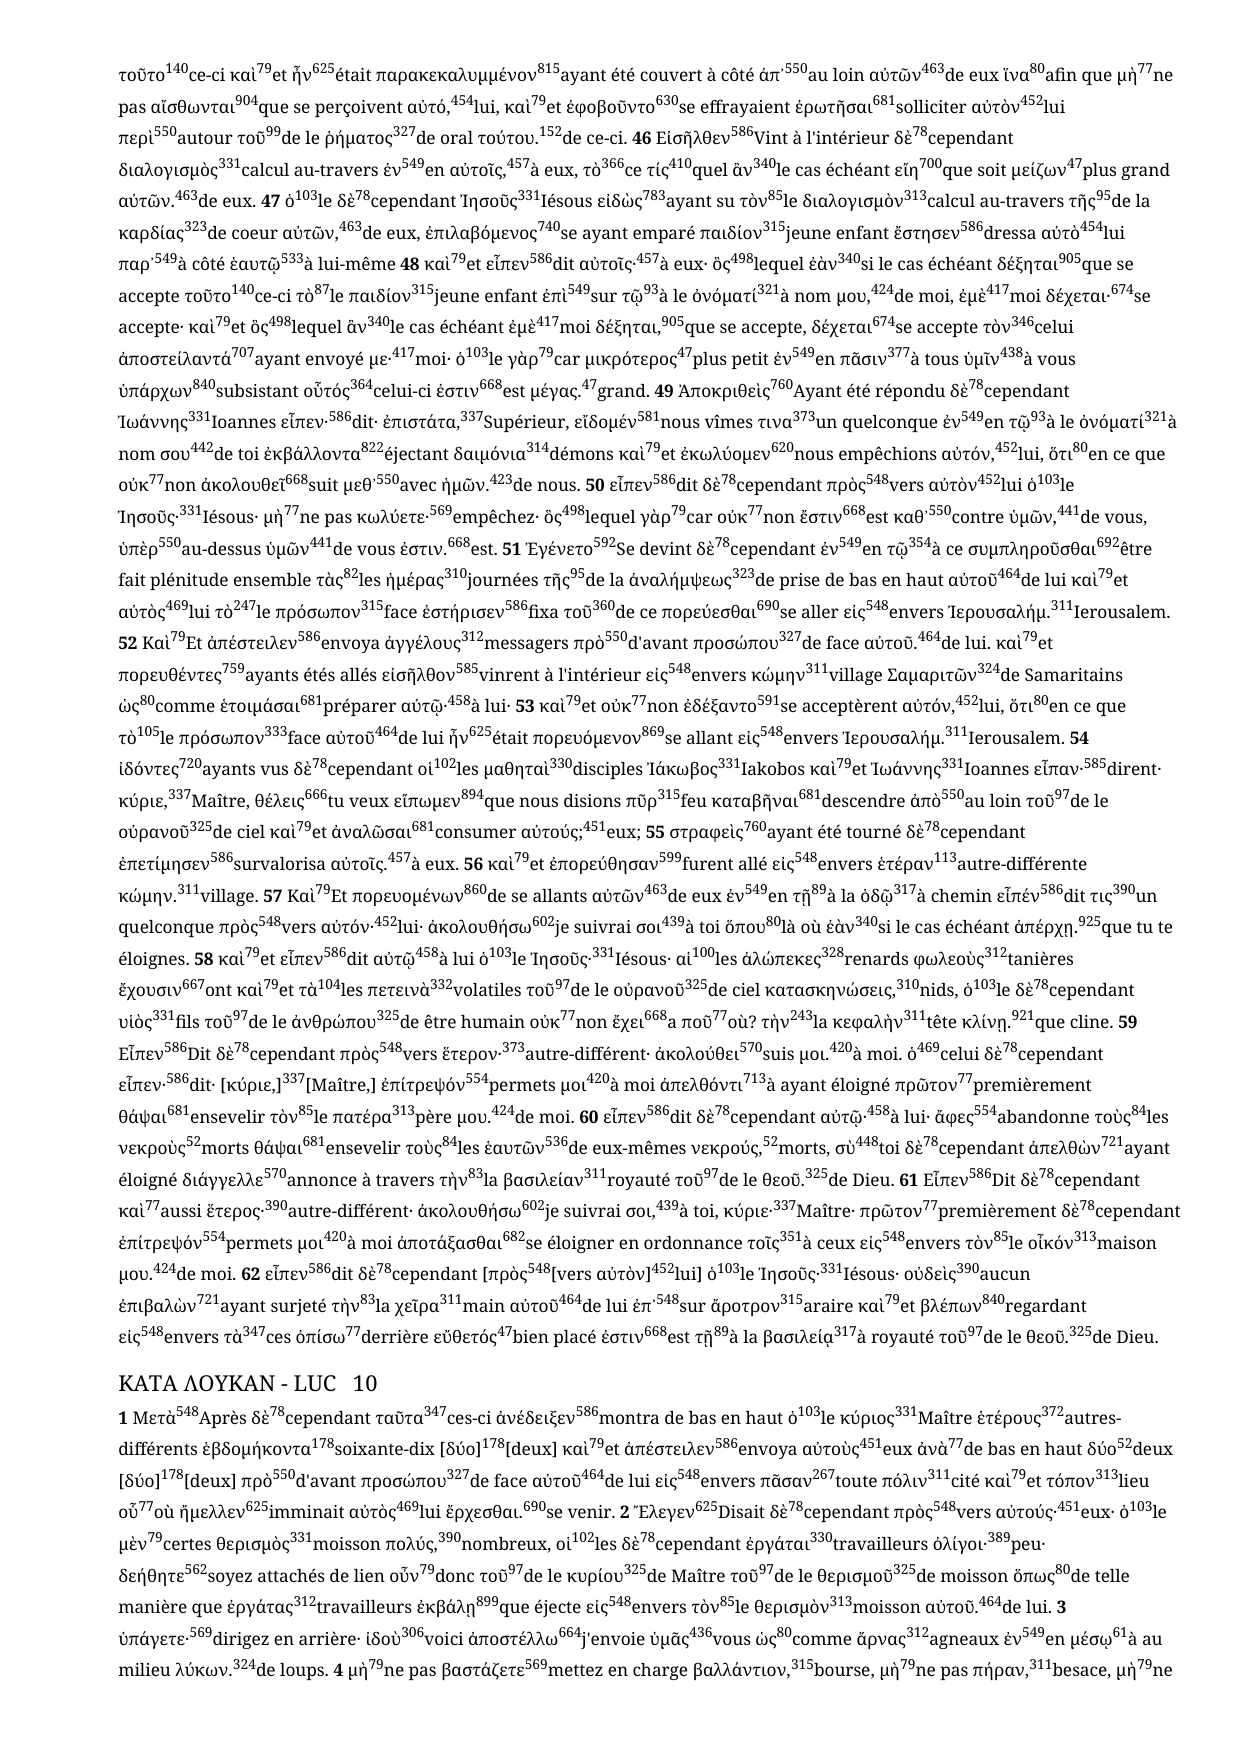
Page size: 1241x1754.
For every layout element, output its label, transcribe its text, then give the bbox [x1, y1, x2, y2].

text ΚΑΤΑ ΛΟΥΚΑΝ - LUC 10 [118, 1368, 1181, 1397]
text 1 Συγκαλεσάμενος740Se ayant appelé ensemble δὲ78cependant τοὺς84les δώδεκα52douze ἔδωκεν586donna αὐτοῖς457à eux δύναμιν311puissance καὶ79et ἐξουσίαν311autorité ἐπὶ548sur πάντα270tous τὰ86les δαιμόνια314démons καὶ79et νόσους310maladies θεραπεύειν689soigner 2 καὶ79et ἀπέστειλεν586envoya αὐτοὺς451eux κηρύσσειν689annoncer τὴν83la βασιλείαν311royauté τοῦ97de le θεοῦ325de Dieu καὶ79et ἰᾶσθαι690se guérir [τοὺς84[les ἀσθενεῖς],52infirmes], 3 καὶ79et εἶπεν586dit πρὸς548vers αὐτούς·451eux· μηδὲν375pas un αἴρετε569levez εἰς548envers τὴν83la ὁδόν,311chemin, μήτε79et ni ῥάβδον311bâton μήτε79et ni πήραν311besace μήτε79et ni ἄρτον313pain μήτε79et ni ἀργύριον315objet d'argent μήτε79et ni [ἀνὰ]548[de bas en haut] δύο178deux χιτῶνας312chitons ἔχειν.689avoir. 4 καὶ79et εἰς548envers ἣν478laquelle ἂν340le cas échéant οἰκίαν311maison d'habitation εἰσέλθητε,896que vous veniez à l'intérieur, ἐκεῖ77là μένετε569restez καὶ79et ἐκεῖθεν77de là ἐξέρχεσθε.573que vous vous sortez. 5 καὶ79et ὅσοι497autant lesquels ἂν340le cas échéant μὴ77ne pas δέχωνται926que se acceptent ὑμᾶς,436vous, ἐξερχόμενοι866se sortants ἀπὸ550au loin τῆς95de la πόλεως323de cité ἐκείνης148de celle-là τὸν85le κονιορτὸν313poussière ἀπὸ550au loin τῶν96de les ποδῶν324de pieds ὑμῶν441de vous ἀποτινάσσετε569secouez loin εἰς548envers μαρτύριον315témoignage ἐπ᾽548sur αὐτούς.451eux. 6 ἐξερχόμενοι866se sortants δὲ78cependant διήρχοντο630se passaient à travers κατὰ548selon τὰς82les κώμας310villages εὐαγγελιζόμενοι866se évangélisants καὶ79et θεραπεύοντες839soignants πανταχοῦ.77partout. 7 Ἤκουσεν586Écouta δὲ78cependant Ἡρῴδης331Hérode ὁ103le τετραάρχης331tétrarque τὰ347ces γινόμενα850se devenants πάντα270tous καὶ79et διηπόρει625hésitait complètement διὰ548par le fait de τὸ348ce λέγεσθαι692être dit ὑπό550sous τινων383de des quelconques ὅτι80en ce que Ἰωάννης331Ioannes ἠγέρθη600fut éveillé ἐκ550hors νεκρῶν,64de morts, 8 ὑπό550sous τινων383de des quelconques δὲ78cependant ὅτι80en ce que Ἠλίας331Élia ἐφάνη,600fut apparu en lumière, ἄλλων383de autres δὲ78cependant ὅτι80en ce que προφήτης331prophète τις287un quelconque τῶν96de les ἀρχαίων64de originaires ἀνέστη.586redressa. 9 εἶπεν586dit δὲ78cependant ὁ103le Ἡρῴδης·331Hérode· Ἰωάννην313Ioannes ἐγὼ431moi ἀπεκεφάλισα·582je décapitai· τίς410quel δέ78cependant ἐστιν668est οὗτος364celui-ci περὶ550autour οὗ492de lequel ἀκούω664j'écoute τοιαῦτα;347tels; καὶ79et ἐζήτει625cherchait ἰδεῖν681voir αὐτόν.452lui. 10 Καὶ79Et ὑποστρέψαντες720ayants retournés en arrière οἱ102les ἀπόστολοι330envoyés διηγήσαντο591se racontèrent complètement αὐτῷ458à lui ὅσα481autant lesquels ἐποίησαν.585firent. Καὶ79Et παραλαβὼν721ayant pris à côté αὐτοὺς451eux ὑπεχώρησεν586plaça en arrière κατ᾽548selon ἰδίαν544en propre εἰς548envers πόλιν311cité καλουμένην873étante appelée Βηθσαϊδά.311Bethsaïda. 11 οἱ102les δὲ78cependant ὄχλοι330foules γνόντες720ayants connus ἠκολούθησαν585suivirent αὐτῷ·458à lui· καὶ79et ἀποδεξάμενος740se ayant accepté loin αὐτοὺς451eux ἐλάλει625bavardait αὐτοῖς457à eux περὶ550autour τῆς95de la βασιλείας323de royauté τοῦ97de le θεοῦ,325de Dieu, καὶ79et τοὺς345ceux χρείαν311besoin ἔχοντας821ayants θεραπείας323de thérapie ἰᾶτο.631se guérissait. 12 Ἡ101La δὲ78cependant ἡμέρα329journée ἤρξατο592se origina κλίνειν·689cliner· προσελθόντες720ayants venus vers δὲ78cependant οἱ102les δώδεκα70douze εἶπαν585dirent αὐτῷ·458à lui· ἀπόλυσον554délie au loin τὸν85le ὄχλον,313foule, ἵνα80afin que πορευθέντες759ayants étés allés εἰς548envers τὰς82les κύκλῳ77en cercle κώμας310villages καὶ79et ἀγροὺς312champs καταλύσωσιν898que délient vers le bas καὶ79et εὕρωσιν898que trouvent ἐπισιτισμόν,313ravitaillement, ὅτι80en ce que ὧδε77ici ἐν549en ἐρήμῳ10à désert τόπῳ319à lieu ἐσμέν.663nous sommes. 13 εἶπεν586dit δὲ78cependant πρὸς548vers αὐτούς·451eux· δότε553donnez αὐτοῖς457à eux ὑμεῖς447vous φαγεῖν.681manger. οἱ468ceux δὲ78cependant εἶπαν·585dirent· οὐκ77non εἰσὶν667sont ἡμῖν419à nous πλεῖον73plus nombreusement ἢ79ou ἄρτοι330pains πέντε196cinq καὶ79et ἰχθύες330poissons δύο,196deux, εἰ80si μήτι340ne serait-ce que πορευθέντες759ayants étés allés ἡμεῖς430nous ἀγοράσωμεν894que nous achetions à l'agora εἰς548envers πάντα269tout τὸν85le λαὸν313peuple τοῦτον138celui-ci βρώματα.314aliments. 14 ἦσαν624étaient γὰρ79car ὡσεὶ77comme si ἄνδρες330hommes πεντακισχίλιοι.196cinq mille. εἶπεν586dit δὲ78cependant πρὸς548vers τοὺς84les μαθητὰς312disciples αὐτοῦ·464de lui· κατακλίνατε553clinez de haut en bas αὐτοὺς451eux κλισίας310places de clinaisons [ὡσεὶ]77[comme si] ἀνὰ77de bas en haut πεντήκοντα.52cinquante. 15 καὶ79et ἐποίησαν585firent οὕτως77ainsi καὶ79et κατέκλιναν585clinèrent de haut en bas ἅπαντας.372en totalités. 16 λαβὼν721ayant pris δὲ78cependant τοὺς84les πέντε178cinq ἄρτους312pains καὶ79et τοὺς84les δύο178deux ἰχθύας312poissons ἀναβλέψας721ayant regardé de bas en haut εἰς548envers τὸν85le οὐρανὸν313ciel εὐλόγησεν586élogia αὐτοὺς451eux καὶ79et κατέκλασεν586cassa de haut en bas καὶ79et ἐδίδου625donnait τοῖς90à les μαθηταῖς318à disciples παραθεῖναι681poser à côté τῷ91à le ὄχλῳ.319à foule. 17 καὶ79et ἔφαγον585mangèrent καὶ79et ἐχορτάσθησαν599furent fourragé πάντες,389tous, καὶ79et ἤρθη600fut levé τὸ366ce περισσεῦσαν723ayant surabondé αὐτοῖς457à eux κλασμάτων326de morceaux κόφινοι330couffins δώδεκα.196douze. 18 Καὶ79Et ἐγένετο592se devint ἐν549en τῷ354à ce εἶναι689être αὐτὸν452lui προσευχόμενον849se priant κατὰ548selon μόνας370seules συνῆσαν624étaient avec αὐτῷ458à lui οἱ102les μαθηταί,330disciples, καὶ79et ἐπηρώτησεν586demanda sur αὐτοὺς451eux λέγων·840disant· τίνα397quel με417moi λέγουσιν667disent οἱ102les ὄχλοι330foules εἶναι;689être; 19 οἱ468ceux δὲ78cependant ἀποκριθέντες759ayants étés répondus εἶπαν·585dirent· Ἰωάννην313Ioannes τὸν85le βαπτιστήν,313Baptiseur, ἄλλοι389autres δὲ78cependant Ἠλίαν,313Élia, ἄλλοι389autres δὲ78cependant ὅτι80en ce que προφήτης331prophète τις287un quelconque τῶν96de les ἀρχαίων64de originaires ἀνέστη.586redressa. 20 εἶπεν586dit δὲ78cependant αὐτοῖς·457à eux· ὑμεῖς447vous δὲ78cependant τίνα397quel με417moi λέγετε665vous dites εἶναι;689être; Πέτρος331Pierre δὲ78cependant ἀποκριθεὶς760ayant été répondu εἶπεν·586dit· τὸν85le χριστὸν313Christ τοῦ97de le θεοῦ.325de Dieu. 21 ὁ469celui δὲ78cependant ἐπιτιμήσας721ayant survalorisé αὐτοῖς457à eux παρήγγειλεν586messagea à côté μηδενὶ378à pas un λέγειν689dire τοῦτο348ce-ci 22 εἰπὼν721ayant dit ὅτι80en ce que δεῖ668attache de lien τὸν85le υἱὸν313fils τοῦ97de le ἀνθρώπου325de être humain πολλὰ374nombreux παθεῖν681souffrir καὶ79et ἀποδοκιμασθῆναι683être éprouvé en rejet ἀπὸ550au loin τῶν96de les πρεσβυτέρων64de plus anciens καὶ79et ἀρχιερέων324de chefs sacrificateurs καὶ79et γραμματέων324de lettrés καὶ79et ἀποκτανθῆναι683être tué catégoriquement καὶ79et τῇ89à la τρίτῃ206à troisième ἡμέρᾳ317à journée ἐγερθῆναι.683être éveillé. 23 Ἔλεγεν625Disait δὲ78cependant πρὸς548vers πάντας·372tous· εἴ80si τις390un quelconque θέλει668veut ὀπίσω552derrière μου424de moi ἔρχεσθαι,690se venir, ἀρνησάσθω560se nie ἑαυτὸν528lui-même καὶ79et ἀράτω556lève τὸν85le σταυρὸν313croix αὐτοῦ464de lui καθ᾽548selon ἡμέραν311journée καὶ79et ἀκολουθείτω572suive μοι.420à moi. 24 ὃς498lequel γὰρ79car ἂν340le cas échéant θέλῃ921que veuille τὴν83la ψυχὴν311âme αὐτοῦ464de lui σῶσαι681sauver ἀπολέσει606perdra au loin αὐτήν·450elle· ὃς498lequel δ᾽78cependant ἂν340le cas échéant ἀπολέσῃ899que perde au loin τὴν83la ψυχὴν311âme αὐτοῦ464de lui ἕνεκεν552à cause ἐμοῦ424de moi οὗτος364celui-ci σώσει606sauvera αὐτήν.450elle. 25 τί399quel γὰρ79car ὠφελεῖται680est profité ἄνθρωπος331être humain κερδήσας721ayant gagné τὸν85le κόσμον313monde ὅλον269tout entier ἑαυτὸν528lui-même δὲ78cependant ἀπολέσας721ayant perdu au loin ἢ79ou ζημιωθείς;760ayant été endommagé; 26 ὃς498lequel γὰρ79car ἂν340le cas échéant ἐπαισχυνθῇ911que soit eu honte sur με417moi καὶ79et τοὺς84les ἐμοὺς217miens λόγους,312discours, τοῦτον346celui-ci ὁ103le υἱὸς331fils τοῦ97de le ἀνθρώπου325de être humain ἐπαισχυνθήσεται,619sera eu honte sur, ὅταν80lorsque le cas échéant ἔλθῃ899que vienne ἐν549en τῇ89à la δόξῃ317à gloire αὐτοῦ464de lui καὶ79et τοῦ97de le πατρὸς325de père καὶ79et τῶν96de les ἁγίων15de saints ἀγγέλων.324de messagers. 27 λέγω664je dis δὲ78cependant ὑμῖν438à vous ἀληθῶς,77vraiment, εἰσίν667sont τινες389des quelconques τῶν357de ceux αὐτοῦ77là-même ἑστηκότων777de ayants dressés οἳ497lesquels οὐ77non μὴ77ne pas γεύσωνται904que se goûtent θανάτου325de trépas ἕως80jusqu'à ce que ἂν340le cas échéant ἴδωσιν898que voient τὴν83la βασιλείαν311royauté τοῦ97de le θεοῦ.325de Dieu. 28 Ἐγένετο592Se devint δὲ78cependant μετὰ548après τοὺς84les λόγους312discours τούτους137ceux-ci ὡσεὶ77comme si ἡμέραι328journées ὀκτὼ194huit [καὶ]79[et] παραλαβὼν721ayant pris à côté Πέτρον313Pierre καὶ79et Ἰωάννην313Ioannes καὶ79et Ἰάκωβον313Iakobos ἀνέβη586monta εἰς548envers τὸ87le ὄρος315montagne προσεύξασθαι.682se prier. 29 καὶ79et ἐγένετο592se devint ἐν549en τῷ354à ce προσεύχεσθαι690se prier αὐτὸν452lui τὸ105le εἶδος333aspect τοῦ99de le προσώπου327de face αὐτοῦ464de lui ἕτερον392autre-différent καὶ79et ὁ103le ἱματισμὸς331habillement d'himation αὐτοῦ464de lui λευκὸς47blanc ἐξαστράπτων.840éclairant dehors. 30 καὶ79et ἰδοὺ306voici ἄνδρες330hommes δύο196deux συνελάλουν624bavardaient ensemble αὐτῷ,458à lui, οἵτινες497lesquels des quelconques ἦσαν624étaient Μωϋσῆς331Môusês καὶ79et Ἠλίας,331Élia, 31 οἳ497lesquels ὀφθέντες759ayants étés vus ἐν549en δόξῃ317à gloire ἔλεγον624disaient τὴν83la ἔξοδον311exode αὐτοῦ,464de lui, ἣν478laquelle ἤμελλεν625imminait πληροῦν689faire plénitude ἐν549en Ἰερουσαλήμ.317à Ierousalem. 32 ὁ103le δὲ78cependant Πέτρος331Pierre καὶ79et οἱ363ceux σὺν549avec αὐτῷ458à lui ἦσαν624étaient βεβαρημένοι812ayants étés alourdis ὕπνῳ·319à sommeil· διαγρηγορήσαντες720ayants veillés à travers δὲ78cependant εἶδον585virent τὴν83la δόξαν311gloire αὐτοῦ464de lui καὶ79et τοὺς84les δύο178deux ἄνδρας312hommes τοὺς345ceux συνεστῶτας769ayants dressés avec αὐτῷ.458à lui. 33 καὶ79et ἐγένετο592se devint ἐν549en τῷ354à ce διαχωρίζεσθαι692être séparé entièrement αὐτοὺς451eux ἀπ᾽550au loin αὐτοῦ464de lui εἶπεν586dit ὁ103le Πέτρος331Pierre πρὸς548vers τὸν85le Ἰησοῦν·313Iésous· ἐπιστάτα,337Supérieur, καλόν49beau ἐστιν668est ἡμᾶς416nous ὧδε77ici εἶναι,689être, καὶ79et ποιήσωμεν894que nous fassions σκηνὰς310tentes τρεῖς,176trois, μίαν51une σοὶ439à toi καὶ79et μίαν51une Μωϋσεῖ319à Môusês καὶ79et μίαν51une Ἠλίᾳ,319à Élia, μὴ77ne pas εἰδὼς783ayant su ὃ482lequel λέγει.668dit. 34 ταῦτα347ces-ci δὲ78cependant αὐτοῦ464de lui λέγοντος834de disant ἐγένετο592se devint νεφέλη329nuée καὶ79et ἐπεσκίαζεν625ombrait sur αὐτούς·451eux· ἐφοβήθησαν599furent effrayé δὲ78cependant ἐν549en τῷ354à ce εἰσελθεῖν681venir à l'intérieur αὐτοὺς451eux εἰς548envers τὴν83la νεφέλην.311nuée. 35 καὶ79et φωνὴ329son de voix ἐγένετο592se devint ἐκ550hors τῆς95de la νεφέλης323de nuée λέγουσα·838disante· οὗτός364celui-ci ἐστιν668est ὁ103le υἱός331fils μου424de moi ὁ364celui ἐκλελεγμένος,813ayant été élu, αὐτοῦ464de lui ἀκούετε.569écoutez. 36 καὶ79et ἐν549en τῷ354à ce γενέσθαι682se devenir τὴν83la φωνὴν311son de voix εὑρέθη600fut trouvé Ἰησοῦς331Iésous μόνος.132seul. καὶ79et αὐτοὶ468eux ἐσίγησαν585gardèrent le silence καὶ79et οὐδενὶ378à aucun ἀπήγγειλαν585rapportèrent annonce ἐν549en ἐκείναις141à celles-là ταῖς88à les ἡμέραις316à journées οὐδὲν375aucun ὧν493de lesquels ἑώρακαν.641ont vu. 37 Ἐγένετο592Se devint δὲ78cependant τῇ89à la ἑξῆς77suivant ἡμέρᾳ317à journée κατελθόντων715de ayants venus de haut en bas αὐτῶν463de eux ἀπὸ550au loin τοῦ99de le ὄρους327de montagne συνήντησεν586rencontra avec αὐτῷ458à lui ὄχλος331foule πολύς.287nombreux. 38 καὶ79et ἰδοὺ306voici ἀνὴρ331homme ἀπὸ550au loin τοῦ97de le ὄχλου325de foule ἐβόησεν586beugla λέγων·840disant· διδάσκαλε,337enseignant, δέομαί670je m'attache de lien σου442de toi ἐπιβλέψαι681regarder sur ἐπὶ548sur τὸν85le υἱόν313fils μου,424de moi, ὅτι80en ce que μονογενής47monogène μοί420à moi ἐστιν,668est, 39 καὶ79et ἰδοὺ306voici πνεῦμα333souffle λαμβάνει668prend αὐτὸν452lui καὶ79et ἐξαίφνης77soudainement κράζει668croasse καὶ79et σπαράσσει668convulse αὐτὸν452lui μετὰ550avec ἀφροῦ325de écume καὶ79et μόγις77laborieusement ἀποχωρεῖ668déplace loin ἀπ᾽550au loin αὐτοῦ464de lui συντρῖβον842broyant ensemble αὐτόν·452lui· 40 καὶ79et ἐδεήθην596je fus attaché de lien τῶν96de les μαθητῶν324de disciples σου442de toi ἵνα80afin que ἐκβάλωσιν898que éjectent αὐτό,454lui, καὶ79et οὐκ77non ἠδυνήθησαν.599furent pu. 41 ἀποκριθεὶς760ayant été répondu δὲ78cependant ὁ103le Ἰησοῦς331Iésous εἶπεν·586dit· ὦ340O γενεὰ335génération ἄπιστος25incroyante καὶ79et διεστραμμένη,816ayante étée tournée de travers, ἕως80jusqu'à ce que πότε77quand ἔσομαι608je me serai πρὸς548vers ὑμᾶς436vous καὶ79et ἀνέξομαι608je m'assumerai ὑμῶν;441de vous; προσάγαγε554amène ὧδε77ici τὸν85le υἱόν313fils σου.442de toi. 42 ἔτι77encore δὲ78cependant προσερχομένου861de se venant vers αὐτοῦ464de lui ἔρρηξεν586fracassa αὐτὸν452lui τὸ105le δαιμόνιον333démon καὶ79et συνεσπάραξεν·586convulsa ensemble· ἐπετίμησεν586survalorisa δὲ78cependant ὁ103le Ἰησοῦς331Iésous τῷ93à le πνεύματι321à souffle τῷ93à le ἀκαθάρτῳ12à impur καὶ79et ἰάσατο592se guérit τὸν85le παῖδα313jeune servant καὶ79et ἀπέδωκεν586redonna αὐτὸν452lui τῷ91à le πατρὶ319à père αὐτοῦ.464de lui. 43 ἐξεπλήσσοντο635étaient heurté à l'excès δὲ78cependant πάντες389tous ἐπὶ549sur τῇ89à la μεγαλειότητι317à magnificence τοῦ97de le θεοῦ.325de Dieu. Πάντων383de Tous δὲ78cependant θαυμαζόντων833de étonnants ἐπὶ549sur πᾶσιν379à tous οἷς487à lesquels ἐποίει625faisait εἶπεν586dit πρὸς548vers τοὺς84les μαθητὰς312disciples αὐτοῦ·464de lui· 44 θέσθε557que vous vous posez ὑμεῖς447vous εἰς548envers τὰ86les ὦτα314oreilles ὑμῶν441de vous τοὺς84les λόγους312discours τούτους·137ceux-ci· ὁ103le γὰρ79car υἱὸς331fils τοῦ97de le ἀνθρώπου325de être humain μέλλει668immine παραδίδοσθαι692être livré εἰς548envers χεῖρας310mains ἀνθρώπων.324de êtres humains. 45 οἱ468ceux δὲ78cependant ἠγνόουν624méconnaissaient τὸ87le ῥῆμα315oral τοῦτο140ce-ci καὶ79et ἦν625était παρακεκαλυμμένον815ayant été couvert à côté ἀπ᾽550au loin αὐτῶν463de eux ἵνα80afin que μὴ77ne pas αἴσθωνται904que se perçoivent αὐτό,454lui, καὶ79et ἐφοβοῦντο630se effrayaient ἐρωτῆσαι681solliciter αὐτὸν452lui περὶ550autour τοῦ99de le ῥήματος327de oral τούτου.152de ce-ci. 46 Εἰσῆλθεν586Vint à l'intérieur δὲ78cependant διαλογισμὸς331calcul au-travers ἐν549en αὐτοῖς,457à eux, τὸ366ce τίς410quel ἂν340le cas échéant εἴη700que soit μείζων47plus grand αὐτῶν.463de eux. 47 ὁ103le δὲ78cependant Ἰησοῦς331Iésous εἰδὼς783ayant su τὸν85le διαλογισμὸν313calcul au-travers τῆς95de la καρδίας323de coeur αὐτῶν,463de eux, ἐπιλαβόμενος740se ayant emparé παιδίον315jeune enfant ἔστησεν586dressa αὐτὸ454lui παρ᾽549à côté ἑαυτῷ533à lui-même 48 καὶ79et εἶπεν586dit αὐτοῖς·457à eux· ὃς498lequel ἐὰν340si le cas échéant δέξηται905que se accepte τοῦτο140ce-ci τὸ87le παιδίον315jeune enfant ἐπὶ549sur τῷ93à le ὀνόματί321à nom μου,424de moi, ἐμὲ417moi δέχεται·674se accepte· καὶ79et ὃς498lequel ἂν340le cas échéant ἐμὲ417moi δέξηται,905que se accepte, δέχεται674se accepte τὸν346celui ἀποστείλαντά707ayant envoyé με·417moi· ὁ103le γὰρ79car μικρότερος47plus petit ἐν549en πᾶσιν377à tous ὑμῖν438à vous ὑπάρχων840subsistant οὗτός364celui-ci ἐστιν668est μέγας.47grand. 49 Ἀποκριθεὶς760Ayant été répondu δὲ78cependant Ἰωάννης331Ioannes εἶπεν·586dit· ἐπιστάτα,337Supérieur, εἴδομέν581nous vîmes τινα373un quelconque ἐν549en τῷ93à le ὀνόματί321à nom σου442de toi ἐκβάλλοντα822éjectant δαιμόνια314démons καὶ79et ἐκωλύομεν620nous empêchions αὐτόν,452lui, ὅτι80en ce que οὐκ77non ἀκολουθεῖ668suit μεθ᾽550avec ἡμῶν.423de nous. 50 εἶπεν586dit δὲ78cependant πρὸς548vers αὐτὸν452lui ὁ103le Ἰησοῦς·331Iésous· μὴ77ne pas κωλύετε·569empêchez· ὃς498lequel γὰρ79car οὐκ77non ἔστιν668est καθ᾽550contre ὑμῶν,441de vous, ὑπὲρ550au-dessus ὑμῶν441de vous ἐστιν.668est. 51 Ἐγένετο592Se devint δὲ78cependant ἐν549en τῷ354à ce συμπληροῦσθαι692être fait plénitude ensemble τὰς82les ἡμέρας310journées τῆς95de la ἀναλήμψεως323de prise de bas en haut αὐτοῦ464de lui καὶ79et αὐτὸς469lui τὸ247le πρόσωπον315face ἐστήρισεν586fixa τοῦ360de ce πορεύεσθαι690se aller εἰς548envers Ἰερουσαλήμ.311Ierousalem. 52 Καὶ79Et ἀπέστειλεν586envoya ἀγγέλους312messagers πρὸ550d'avant προσώπου327de face αὐτοῦ.464de lui. καὶ79et πορευθέντες759ayants étés allés εἰσῆλθον585vinrent à l'intérieur εἰς548envers κώμην311village Σαμαριτῶν324de Samaritains ὡς80comme ἑτοιμάσαι681préparer αὐτῷ·458à lui· 53 καὶ79et οὐκ77non ἐδέξαντο591se acceptèrent αὐτόν,452lui, ὅτι80en ce que τὸ105le πρόσωπον333face αὐτοῦ464de lui ἦν625était πορευόμενον869se allant εἰς548envers Ἰερουσαλήμ.311Ierousalem. 54 ἰδόντες720ayants vus δὲ78cependant οἱ102les μαθηταὶ330disciples Ἰάκωβος331Iakobos καὶ79et Ἰωάννης331Ioannes εἶπαν·585dirent· κύριε,337Maître, θέλεις666tu veux εἴπωμεν894que nous disions πῦρ315feu καταβῆναι681descendre ἀπὸ550au loin τοῦ97de le οὐρανοῦ325de ciel καὶ79et ἀναλῶσαι681consumer αὐτούς;451eux; 55 στραφεὶς760ayant été tourné δὲ78cependant ἐπετίμησεν586survalorisa αὐτοῖς.457à eux. 56 καὶ79et ἐπορεύθησαν599furent allé εἰς548envers ἑτέραν113autre-différente κώμην.311village. 57 Καὶ79Et πορευομένων860de se allants αὐτῶν463de eux ἐν549en τῇ89à la ὁδῷ317à chemin εἶπέν586dit τις390un quelconque πρὸς548vers αὐτόν·452lui· ἀκολουθήσω602je suivrai σοι439à toi ὅπου80là où ἐὰν340si le cas échéant ἀπέρχῃ.925que tu te éloignes. 58 καὶ79et εἶπεν586dit αὐτῷ458à lui ὁ103le Ἰησοῦς·331Iésous· αἱ100les ἀλώπεκες328renards φωλεοὺς312tanières ἔχουσιν667ont καὶ79et τὰ104les πετεινὰ332volatiles τοῦ97de le οὐρανοῦ325de ciel κατασκηνώσεις,310nids, ὁ103le δὲ78cependant υἱὸς331fils τοῦ97de le ἀνθρώπου325de être humain οὐκ77non ἔχει668a ποῦ77où? τὴν243la κεφαλὴν311tête κλίνῃ.921que cline. 59 Εἶπεν586Dit δὲ78cependant πρὸς548vers ἕτερον·373autre-différent· ἀκολούθει570suis μοι.420à moi. ὁ469celui δὲ78cependant εἶπεν·586dit· [κύριε,]337[Maître,] ἐπίτρεψόν554permets μοι420à moi ἀπελθόντι713à ayant éloigné πρῶτον77premièrement θάψαι681ensevelir τὸν85le πατέρα313père μου.424de moi. 60 εἶπεν586dit δὲ78cependant αὐτῷ·458à lui· ἄφες554abandonne τοὺς84les νεκροὺς52morts θάψαι681ensevelir τοὺς84les ἑαυτῶν536de eux-mêmes νεκρούς,52morts, σὺ448toi δὲ78cependant ἀπελθὼν721ayant éloigné διάγγελλε570annonce à travers τὴν83la βασιλείαν311royauté τοῦ97de le θεοῦ.325de Dieu. 61 Εἶπεν586Dit δὲ78cependant καὶ77aussi ἕτερος·390autre-différent· ἀκολουθήσω602je suivrai σοι,439à toi, κύριε·337Maître· πρῶτον77premièrement δὲ78cependant ἐπίτρεψόν554permets μοι420à moi ἀποτάξασθαι682se éloigner en ordonnance τοῖς351à ceux εἰς548envers τὸν85le οἶκόν313maison μου.424de moi. 62 εἶπεν586dit δὲ78cependant [πρὸς548[vers αὐτὸν]452lui] ὁ103le Ἰησοῦς·331Iésous· οὐδεὶς390aucun ἐπιβαλὼν721ayant surjeté τὴν83la χεῖρα311main αὐτοῦ464de lui ἐπ᾽548sur ἄροτρον315araire καὶ79et βλέπων840regardant εἰς548envers τὰ347ces ὀπίσω77derrière εὔθετός47bien placé ἐστιν668est τῇ89à la βασιλείᾳ317à royauté τοῦ97de le θεοῦ.325de Dieu. [118, 59, 1181, 1349]
text 1 Μετὰ548Après δὲ78cependant ταῦτα347ces-ci ἀνέδειξεν586montra de bas en haut ὁ103le κύριος331Maître ἑτέρους372autres-différents ἑβδομήκοντα178soixante-dix [δύο]178[deux] καὶ79et ἀπέστειλεν586envoya αὐτοὺς451eux ἀνὰ77de bas en haut δύο52deux [δύο]178[deux] πρὸ550d'avant προσώπου327de face αὐτοῦ464de lui εἰς548envers πᾶσαν267toute πόλιν311cité καὶ79et τόπον313lieu οὗ77où ἤμελλεν625imminait αὐτὸς469lui ἔρχεσθαι.690se venir. 2 Ἔλεγεν625Disait δὲ78cependant πρὸς548vers αὐτούς·451eux· ὁ103le μὲν79certes θερισμὸς331moisson πολύς,390nombreux, οἱ102les δὲ78cependant ἐργάται330travailleurs ὀλίγοι·389peu· δεήθητε562soyez attachés de lien οὖν79donc τοῦ97de le κυρίου325de Maître τοῦ97de le θερισμοῦ325de moisson ὅπως80de telle manière que ἐργάτας312travailleurs ἐκβάλῃ899que éjecte εἰς548envers τὸν85le θερισμὸν313moisson αὐτοῦ.464de lui. 3 ὑπάγετε·569dirigez en arrière· ἰδοὺ306voici ἀποστέλλω664j'envoie ὑμᾶς436vous ὡς80comme ἄρνας312agneaux ἐν549en μέσῳ61à au milieu λύκων.324de loups. 4 μὴ79ne pas βαστάζετε569mettez en charge βαλλάντιον,315bourse, μὴ79ne pas πήραν,311besace, μὴ79ne pas ὑποδήματα,314souliers, καὶ79et μηδένα373pas un κατὰ548selon τὴν83la ὁδὸν311chemin ἀσπάσησθε.902que vous vous saluiez. 5 εἰς548envers ἣν478laquelle δ᾽78cependant ἂν340le cas échéant εἰσέλθητε896que vous veniez à l'intérieur οἰκίαν,311maison d'habitation, πρῶτον77premièrement λέγετε·569dites· εἰρήνη329paix τῷ91à le οἴκῳ319à maison τούτῳ.144à celui-ci. 6 καὶ79et ἐὰν80si le cas échéant ἐκεῖ77là ᾖ921que soit υἱὸς331fils εἰρήνης,323de paix, ἐπαναπαήσεται612se pausera de bas en haut sur ἐπ᾽548sur αὐτὸν452lui ἡ101la εἰρήνη329paix ὑμῶν·441de vous· εἰ80si δὲ78cependant μή77ne pas γε,340du moins, ἐφ᾽548sur ὑμᾶς436vous ἀνακάμψει.606fléchira de bas en haut. 7 ἐν549en αὐτῇ142à même δὲ78cependant τῇ89à la οἰκίᾳ317à maison d'habitation μένετε569restez ἐσθίοντες839mangeants καὶ79et πίνοντες839buvants τὰ347ces παρ᾽550à côté αὐτῶν·463de eux· ἄξιος47digne γὰρ79car ὁ103le ἐργάτης331travailleur τοῦ97de le μισθοῦ325de salaire αὐτοῦ.464de lui. μὴ77ne pas μεταβαίνετε569dépassez ἐξ550hors οἰκίας323de maison d'habitation εἰς548envers οἰκίαν.311maison d'habitation. 8 καὶ79et εἰς548envers ἣν478laquelle ἂν340le cas échéant πόλιν311cité εἰσέρχησθε924que vous vous veniez à l'intérieur καὶ79et δέχωνται926que se acceptent ὑμᾶς,436vous, ἐσθίετε569mangez τὰ347ces παρατιθέμενα876étants posés à côté ὑμῖν438à vous 9 καὶ79et θεραπεύετε569soignez τοὺς84les ἐν549en αὐτῇ456à elle ἀσθενεῖς52infirmes καὶ79et λέγετε569dites αὐτοῖς·457à eux· ἤγγικεν642a approché ἐφ᾽548sur ὑμᾶς436vous ἡ101la βασιλεία329royauté τοῦ97de le θεοῦ.325de Dieu. 10 εἰς548envers ἣν478laquelle δ᾽78cependant ἂν340le cas échéant πόλιν311cité εἰσέλθητε896que vous veniez à l'intérieur καὶ79et μὴ77ne pas δέχωνται926que se acceptent ὑμᾶς,436vous, ἐξελθόντες720ayants sortis εἰς548envers τὰς82les πλατείας310places αὐτῆς462de elle εἴπατε·553dites· 11 καὶ77aussi τὸν85le κονιορτὸν313poussière τὸν346celui κολληθέντα744ayant été collé ἡμῖν419à nous ἐκ550hors τῆς95de la πόλεως323de cité ὑμῶν441de vous εἰς548envers τοὺς84les πόδας312pieds ἀπομασσόμεθα669nous nous massons au loin ὑμῖν·438à vous· πλὴν79toutefois τοῦτο348ce-ci γινώσκετε569connaissez ὅτι80en ce que ἤγγικεν642a approché ἡ101la βασιλεία329royauté τοῦ97de le θεοῦ.325de Dieu. 12 λέγω664je dis ὑμῖν438à vous ὅτι80en ce que Σοδόμοις320à Sodomas ἐν549en τῇ89à la ἡμέρᾳ317à journée ἐκείνῃ142à celle-là ἀνεκτότερον49plus supportable ἔσται612se sera ἢ79ou τῇ89à la πόλει317à cité ἐκείνῃ.142à celle-là. 13 Οὐαί304Ouai σοι,439à toi, Χοραζίν,335Chorazin, οὐαί304Ouai σοι,439à toi, Βηθσαϊδά·335Bethsaïda· ὅτι80en ce que εἰ80si ἐν549en Τύρῳ317à Tyr καὶ79et Σιδῶνι317à Sidon ἐγενήθησαν599furent devenu αἱ100les δυνάμεις328puissances αἱ361celles γενόμεναι737se ayantes devenues ἐν549en ὑμῖν,438à vous, πάλαι77vieillement ἂν340le cas échéant ἐν549en σάκκῳ319à sac καὶ79et σποδῷ317à cendre καθήμενοι866se étants assis μετενόησαν.585transintelligèrent. 14 πλὴν79toutefois Τύρῳ317à Tyr καὶ79et Σιδῶνι317à Sidon ἀνεκτότερον49plus supportable ἔσται612se sera ἐν549en τῇ89à la κρίσει317à jugement ἢ79ou ὑμῖν.438à vous. 15 καὶ79et σύ,448toi, Καφαρναούμ,335Kapharnaoum, μὴ340ne pas ἕως552jusqu'à ce que οὐρανοῦ325de ciel ὑψωθήσῃ;617tu seras haussé; ἕως552jusqu'à ce que τοῦ97de le ᾅδου325de séjour des morts καταβήσῃ.617tu seras descendu. 16 Ὁ364Celui ἀκούων840écoutant ὑμῶν441de vous ἐμοῦ424de moi ἀκούει,668écoute, καὶ79et ὁ364celui ἀθετῶν840démettant ὑμᾶς436vous ἐμὲ417moi ἀθετεῖ·668démet· ὁ364celui δὲ78cependant ἐμὲ417moi ἀθετῶν840démettant ἀθετεῖ668démet τὸν346celui ἀποστείλαντά707ayant envoyé με.417moi. 17 Ὑπέστρεψαν585Retournèrent en arrière δὲ78cependant οἱ102les ἑβδομήκοντα70soixante-dix [δύο]70[deux] μετὰ550avec χαρᾶς323de joie λέγοντες·839disants· κύριε,337Maître, καὶ77aussi τὰ104les δαιμόνια332démons ὑποτάσσεται680est subordonné ἡμῖν419à nous ἐν549en τῷ93à le ὀνόματί321à nom σου.442de toi. 18 εἶπεν586dit δὲ78cependant αὐτοῖς·457à eux· ἐθεώρουν621j'observais τὸν85le σατανᾶν313Satanas ὡς80comme ἀστραπὴν311éclair ἐκ550hors τοῦ97de le οὐρανοῦ325de ciel πεσόντα.707ayant tombé. 19 ἰδοὺ306voici δέδωκα638j'ai donné ὑμῖν438à vous τὴν83la ἐξουσίαν311autorité τοῦ360de ce πατεῖν689piétiner ἐπάνω552sur le haut ὄφεων324de serpents καὶ79et σκορπίων,324de scorpions, καὶ79et ἐπὶ548sur πᾶσαν267toute τὴν83la δύναμιν311puissance τοῦ97de le ἐχθροῦ,65de ennemi, καὶ79et οὐδὲν392aucun ὑμᾶς436vous οὐ77non μὴ77ne pas ἀδικήσῃ.899que fasse injustice. 20 πλὴν79toutefois ἐν549en τούτῳ354à ce-ci μὴ77ne pas χαίρετε569soyez de joie ὅτι80en ce que τὰ104les πνεύματα332souffles ὑμῖν438à vous ὑποτάσσεται,680est subordonné, χαίρετε569soyez de joie δὲ78cependant ὅτι80en ce que τὰ104les ὀνόματα332noms ὑμῶν441de vous ἐγγέγραπται654a été engraphé ἐν549en τοῖς90à les οὐρανοῖς.318à cieux. 21 Ἐν549En αὐτῇ142à même τῇ89à la ὥρᾳ317à heure ἠγαλλιάσατο592se exulta [ἐν]549[en] τῷ93à le πνεύματι321à souffle τῷ93à le ἁγίῳ12à saint καὶ79et εἶπεν·586dit· ἐξομολογοῦμαί670je m'avoue à l'excès σοι,439à toi, πάτερ,337père, κύριε337Maître τοῦ97de le οὐρανοῦ325de ciel καὶ79et τῆς95de la γῆς,323de terre, ὅτι80en ce que ἀπέκρυψας584tu cachas loin ταῦτα347ces-ci ἀπὸ550au loin σοφῶν64de sages καὶ79et συνετῶν64de capables de comprendre καὶ79et ἀπεκάλυψας584tu découvris αὐτὰ453eux νηπίοις·58à infantiles· ναὶ304oui ὁ109le πατήρ,337père, ὅτι80en ce que οὕτως77ainsi εὐδοκία329estimation en bien ἐγένετο592se devint ἔμπροσθέν552en devers σου.442de toi. 22 πάντα391tous μοι420à moi παρεδόθη600fut livré ὑπὸ550sous τοῦ97de le πατρός325de père μου,424de moi, καὶ79et οὐδεὶς390aucun γινώσκει668connaît τίς410quel ἐστιν668est ὁ103le υἱὸς331fils εἰ551si μὴ77ne pas ὁ103le πατήρ,331père, καὶ79et τίς410quel ἐστιν668est ὁ103le πατὴρ331père εἰ551si μὴ77ne pas ὁ103le υἱὸς331fils καὶ79et ᾧ486à lequel ἐὰν340si le cas échéant βούληται927que se ait dessein ὁ103le υἱὸς331fils ἀποκαλύψαι.681découvrir. 23 Καὶ79Et στραφεὶς760ayant été tourné πρὸς548vers τοὺς84les μαθητὰς312disciples κατ᾽548selon ἰδίαν544en propre εἶπεν·586dit· μακάριοι46bienheureux οἱ102les ὀφθαλμοὶ330yeux οἱ363ceux βλέποντες839regardants ἃ481lesquels βλέπετε.665vous regardez. 24 λέγω664je dis γὰρ79car ὑμῖν438à vous ὅτι80en ce que πολλοὶ286nombreux προφῆται330prophètes καὶ79et βασιλεῖς330rois ἠθέλησαν585voulurent ἰδεῖν681voir ἃ481lesquels ὑμεῖς447vous βλέπετε665vous regardez καὶ79et οὐκ77non εἶδαν,585virent, καὶ79et ἀκοῦσαι681écouter ἃ481lesquels ἀκούετε665vous écoutez καὶ79et οὐκ77non ἤκουσαν.585écoutèrent. 25 Καὶ79Et ἰδοὺ306voici νομικός71légiste τις287un quelconque ἀνέστη586redressa ἐκπειράζων840mettant en tentation à l'excès αὐτὸν452lui λέγων·840disant· διδάσκαλε,337enseignant, τί399quel ποιήσας721ayant fait ζωὴν311vie αἰώνιον2éternelle κληρονομήσω;602je hériterai; 26 ὁ469celui δὲ78cependant εἶπεν586dit πρὸς548vers αὐτόν·452lui· ἐν549en τῷ91à le νόμῳ319à loi τί412quel γέγραπται;654a été graphé; πῶς77comment? ἀναγινώσκεις;666tu prends connaissance; 27 ὁ469celui δὲ78cependant ἀποκριθεὶς760ayant été répondu εἶπεν·586dit· ἀγαπήσεις604tu aimeras κύριον313Maître τὸν85le θεόν313Dieu σου442de toi ἐξ550hors ὅλης279de toute entière [τῆς]95[de la] καρδίας323de coeur σου442de toi καὶ79et ἐν549en ὅλῃ273à toute entière τῇ89à la ψυχῇ317à âme σου442de toi καὶ79et ἐν549en ὅλῃ273à toute entière τῇ89à la ἰσχύϊ317à ténacité σου442de toi καὶ79et ἐν549en ὅλῃ273à toute entière τῇ89à la διανοίᾳ317à capacité d’intelligence σου,442de toi, καὶ79et τὸν85le πλησίον53prochain σου442de toi ὡς80comme σεαυτόν.516toi-même. 28 εἶπεν586dit δὲ78cependant αὐτῷ·458à lui· ὀρθῶς77droitement ἀπεκρίθης·598tu fus répondu· τοῦτο348ce-ci ποίει570fais καὶ79et ζήσῃ.610tu te vivras. 29 ὁ469celui δὲ78cependant θέλων840voulant δικαιῶσαι681justifier ἑαυτὸν528lui-même εἶπεν586dit πρὸς548vers τὸν85le Ἰησοῦν·313Iésous· καὶ79et τίς410quel ἐστίν668est μου424de moi πλησίον;53prochain; 30 Ὑπολαβὼν721Ayant pris en dessous ὁ103le Ἰησοῦς331Iésous εἶπεν·586dit· ἄνθρωπός331être humain τις287un quelconque κατέβαινεν625descendait ἀπὸ550au loin Ἰερουσαλὴμ323de Ierousalem εἰς548envers Ἰεριχὼ311Iéricho καὶ79et λῃσταῖς318à pilleurs περιέπεσεν,586tomba autour, οἳ497lesquels καὶ79et ἐκδύσαντες720ayants dévêtus αὐτὸν452lui καὶ79et πληγὰς310coups ἐπιθέντες720ayants surposés ἀπῆλθον585éloignèrent ἀφέντες720ayants abandonnés ἡμιθανῆ.53demi-mort. 31 κατὰ548selon συγκυρίαν311coïncidence δὲ78cependant ἱερεύς331sacrificateur τις287un quelconque κατέβαινεν625descendait ἐν549en τῇ89à la ὁδῷ317à chemin ἐκείνῃ142à celle-là καὶ79et ἰδὼν721ayant vu αὐτὸν452lui ἀντιπαρῆλθεν·586passa à côté contre· 32 ὁμοίως77semblablement δὲ78cependant καὶ77aussi Λευίτης331Lévite [γενόμενος]740[se ayant devenu] κατὰ548selon τὸν85le τόπον313lieu ἐλθὼν721ayant venu καὶ79et ἰδὼν721ayant vu ἀντιπαρῆλθεν.586passa à côté contre. 33 Σαμαρίτης331Samaritain δέ78cependant τις287un quelconque ὁδεύων840cheminant ἦλθεν586vint κατ᾽548selon αὐτὸν452lui καὶ79et ἰδὼν721ayant vu ἐσπλαγχνίσθη,600fut remué aux entrailles, 34 καὶ79et προσελθὼν721ayant venu vers κατέδησεν586attacha de lien de haut en bas τὰ86les τραύματα314traumatismes αὐτοῦ464de lui ἐπιχέων840versant sur ἔλαιον315huile d'olive καὶ79et οἶνον,313vin, ἐπιβιβάσας721ayant monté dessus δὲ78cependant αὐτὸν452lui ἐπὶ548sur τὸ247le ἴδιον117en propre κτῆνος315bête de monture ἤγαγεν586conduisit αὐτὸν452lui εἰς548envers πανδοχεῖον315hôtellerie καὶ79et ἐπεμελήθη594se prit soin αὐτοῦ.464de lui. 35 καὶ79et ἐπὶ548sur τὴν344celle αὔριον77demain ἐκβαλὼν721ayant éjecté ἔδωκεν586donna δύο180deux δηνάρια314deniers τῷ91à le πανδοχεῖ319à hôtelier καὶ79et εἶπεν·586dit· ἐπιμελήθητι561te prends soin αὐτοῦ,464de lui, καὶ79et ὅ482lequel τι375un quelconque ἂν340le cas échéant προσδαπανήσῃς897que tu dépenses auprès ἐγὼ431moi ἐν549en τῷ354à ce ἐπανέρχεσθαί690se survenir de bas en haut με417moi ἀποδώσω602je redonnerai σοι.439à toi. 36 τίς410quel τούτων149de ceux-ci τῶν96de les τριῶν64de trois πλησίον53prochain δοκεῖ668estime σοι439à toi γεγονέναι686avoir devenu τοῦ358de celui ἐμπεσόντος716de ayant tombé dans εἰς548envers τοὺς84les λῃστάς;312pilleurs; 37 ὁ469celui δὲ78cependant εἶπεν·586dit· ὁ364celui ποιήσας721ayant fait τὸ87le ἔλεος315miséricorde μετ᾽550avec αὐτοῦ.464de lui. εἶπεν586dit δὲ78cependant αὐτῷ458à lui ὁ103le Ἰησοῦς·331Iésous· πορεύου574te va καὶ79et σὺ448toi ποίει570fais ὁμοίως.77semblablement. 38 Ἐν549En δὲ78cependant τῷ354à ce πορεύεσθαι690se aller αὐτοὺς451eux αὐτὸς469lui εἰσῆλθεν586vint à l'intérieur εἰς548envers κώμην311village τινά·267une quelconque· γυνὴ329femme δέ78cependant τις285une quelconque ὀνόματι321à nom Μάρθα329Martha ὑπεδέξατο592se accepta en dessous αὐτόν.452lui. 39 καὶ79et τῇδε350à cependant celle-ci ἦν625était ἀδελφὴ329soeur καλουμένη889étante appelée Μαριάμ,329Mariam, [ἣ]496[laquelle] καὶ77aussi παρακαθεσθεῖσα758ayante étée assise à côté πρὸς548vers τοὺς84les πόδας312pieds τοῦ97de le Ἰησοῦ325de Iésous ἤκουεν625écoutait τὸν85le λόγον313discours αὐτοῦ.464de lui. 40 ἡ101la δὲ78cependant Μάρθα329Martha περιεσπᾶτο636était tiré autour περὶ548autour πολλὴν267nombreuse διακονίαν·311service· ἐπιστᾶσα719ayante présentée δὲ78cependant εἶπεν·586dit· κύριε,337Maître, οὐ77non μέλει668soucie σοι439à toi ὅτι80en ce que ἡ101la ἀδελφή329soeur μου424de moi μόνην113seule με417moi κατέλιπεν586laissa en contrebas διακονεῖν;689servir; εἰπὲ554dis οὖν79donc αὐτῇ456à elle ἵνα80afin que μοι420à moi συναντιλάβηται.905que se prenne contre avec. 41 ἀποκριθεὶς760ayant été répondu δὲ78cependant εἶπεν586dit αὐτῇ456à elle ὁ103le κύριος·331Maître· Μάρθα335Martha Μάρθα,335Martha, μεριμνᾷς666tu inquiètes καὶ79et θορυβάζῃ678tu es mis en tumulte περὶ548autour πολλά,374nombreux, 42 ἑνὸς67de un δέ78cependant ἐστιν668est χρεία·329besoin· Μαριὰμ329Mariam γὰρ79car τὴν83la ἀγαθὴν2bonne μερίδα311portion ἐξελέξατο592se élut ἥτις496laquelle une quelconque οὐκ77non ἀφαιρεθήσεται619sera saisi au loin ἀπ᾽550au loin αὐτῆς.462de elle. [118, 1402, 1181, 1682]
